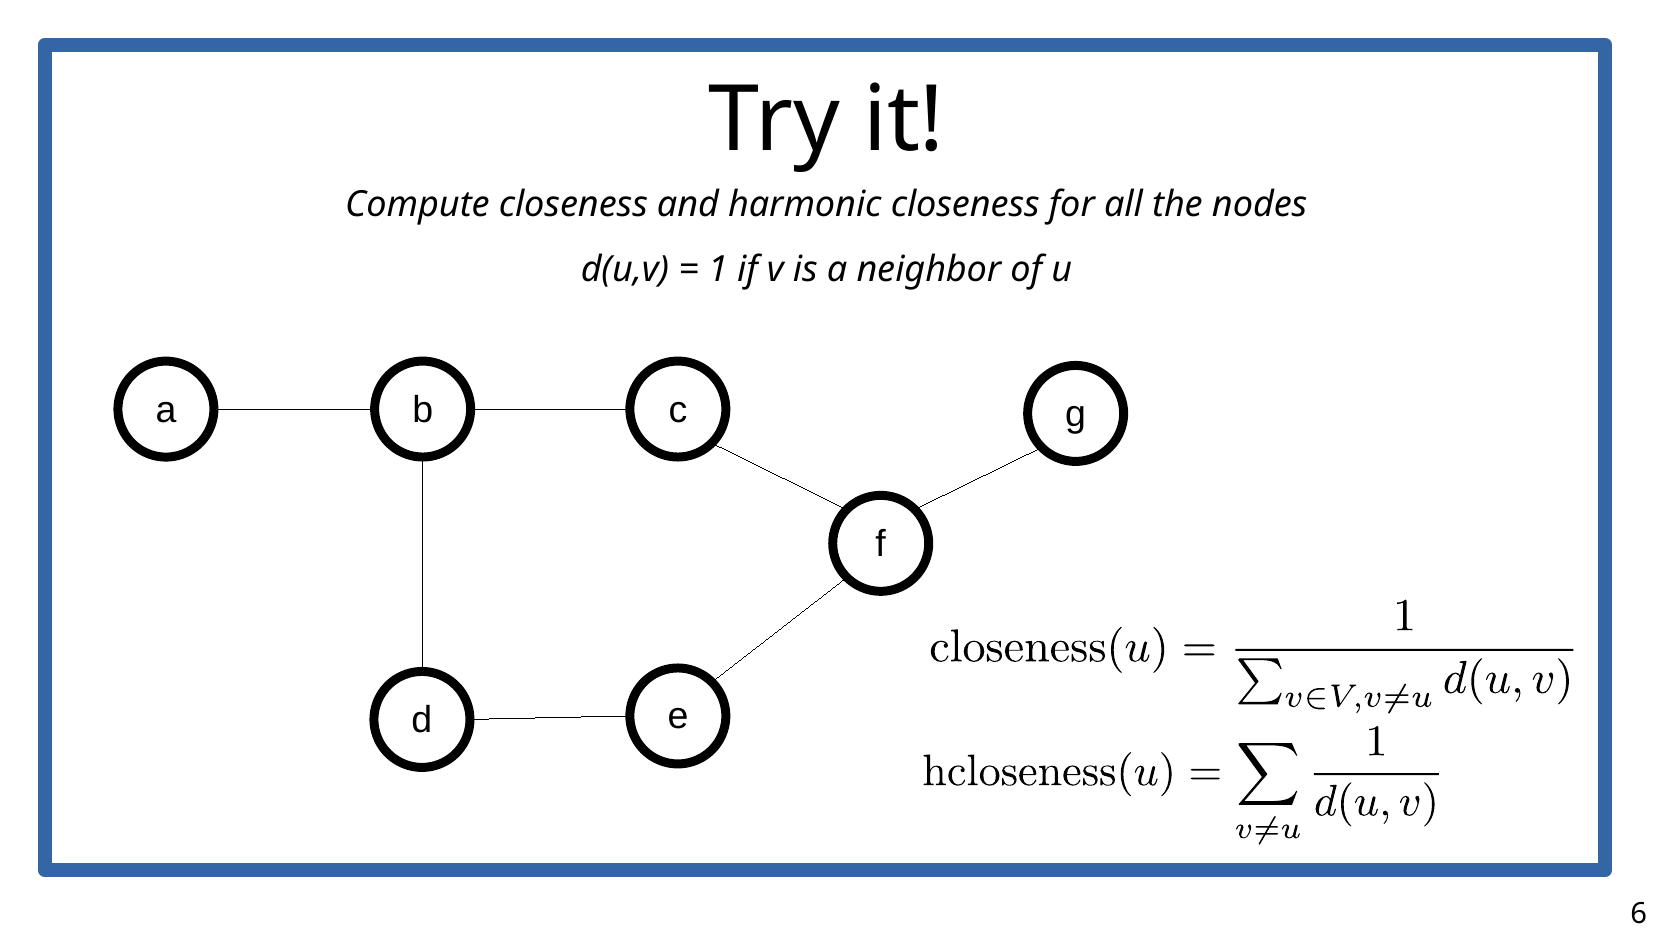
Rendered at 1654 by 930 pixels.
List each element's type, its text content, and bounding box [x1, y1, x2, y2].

text_box c [629, 361, 726, 458]
list Compute closeness and harmonic closeness for all the nodes d(u,v) = 1 if v is a neighbor of u [82, 177, 1571, 293]
text_box a [117, 361, 214, 458]
text_box d [373, 671, 470, 768]
text_box [922, 725, 1439, 845]
text_box g [1027, 365, 1124, 462]
text_box b [374, 361, 471, 458]
text_box [929, 599, 1574, 714]
text_box f [832, 495, 929, 592]
title Try it! [82, 52, 1571, 177]
text_box e [629, 667, 726, 764]
